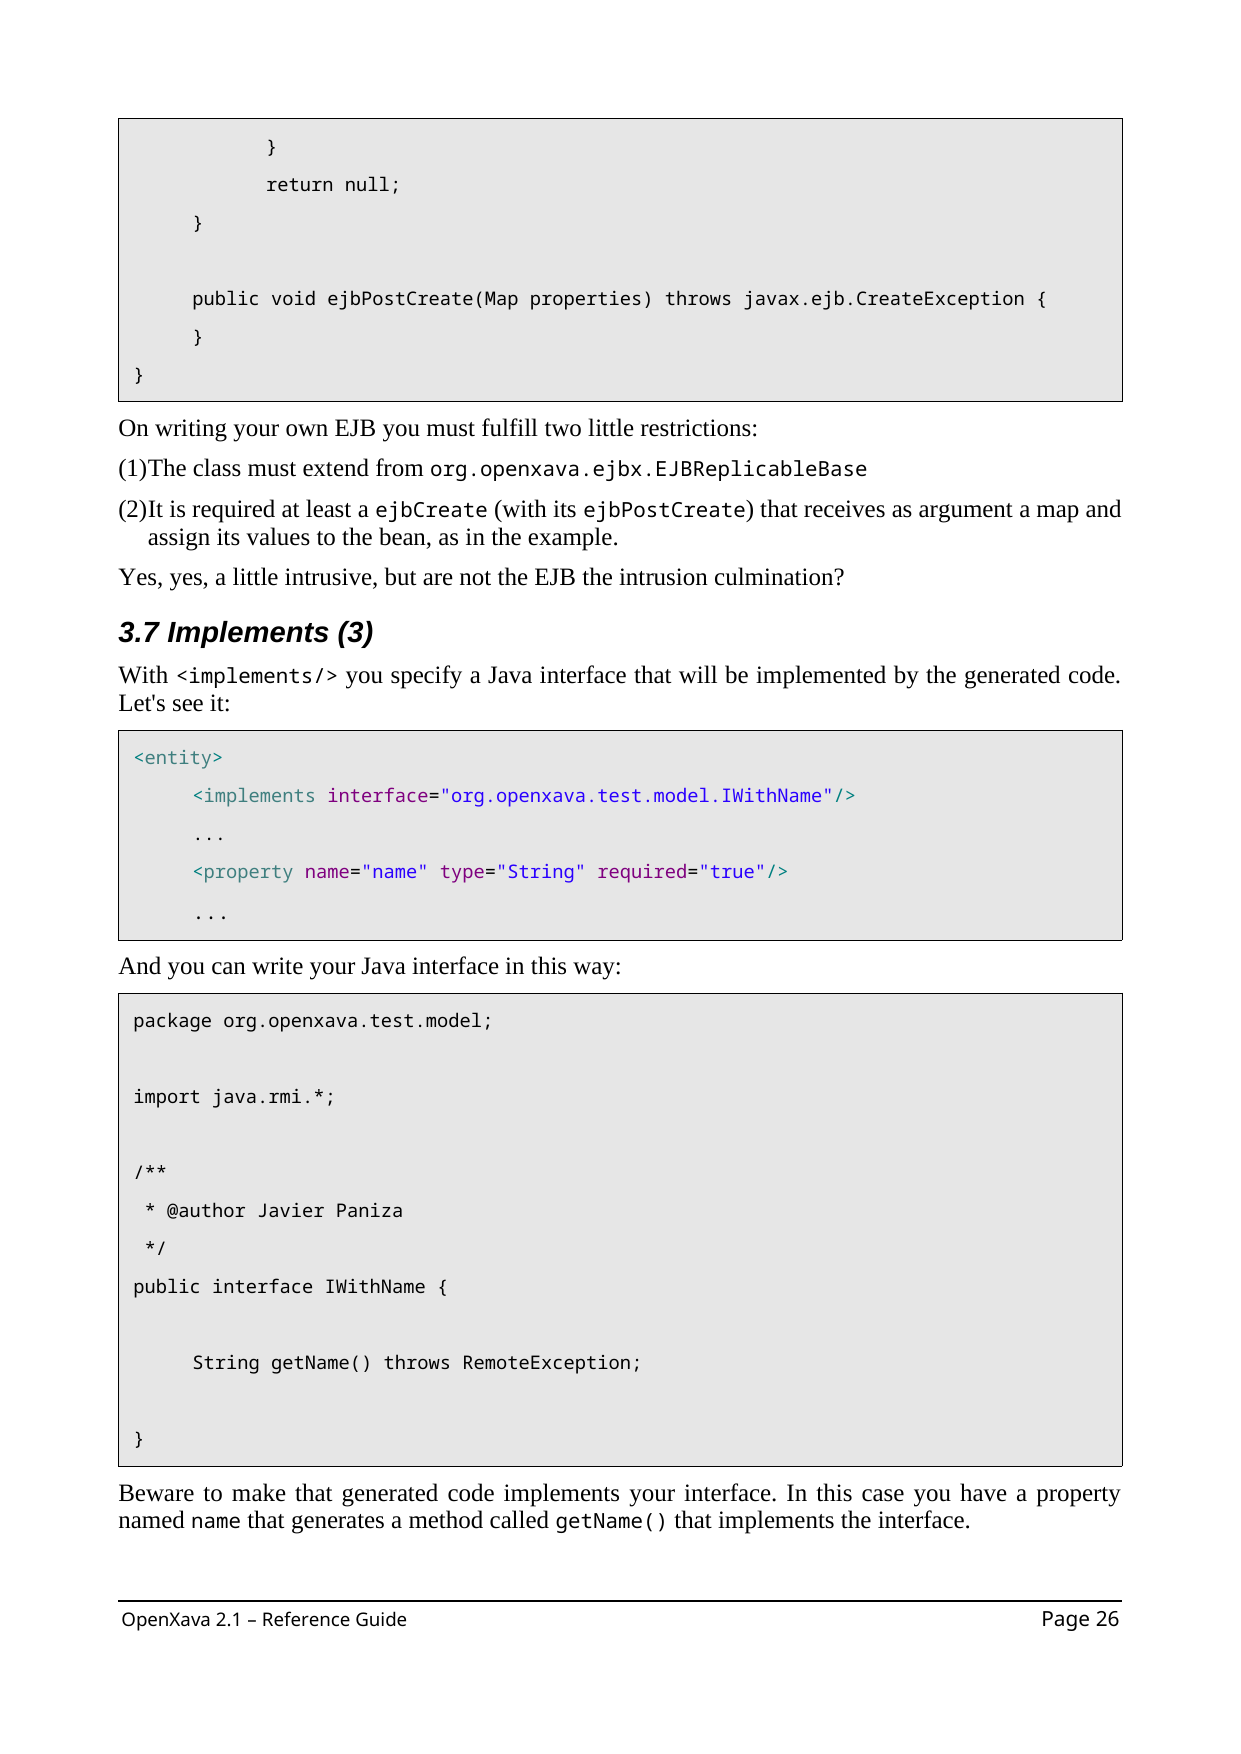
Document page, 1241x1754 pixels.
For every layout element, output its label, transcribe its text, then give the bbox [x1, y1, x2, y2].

text } [119, 346, 1122, 401]
text And you can write your Java interface in this way: [118, 952, 1122, 980]
text <property name="name" type="String" required="true"/> [119, 844, 1122, 882]
text On writing your own EJB you must fulfill two little restrictions: [118, 414, 1122, 442]
list The class must extend from org.openxava.ejbx.EJBReplicableBase [118, 454, 1122, 482]
text <implements interface="org.openxava.test.model.IWithName"/> [119, 768, 1122, 806]
text ... [119, 806, 1122, 844]
text /** [119, 1145, 1122, 1183]
text } [119, 119, 1122, 156]
text } [119, 194, 1122, 232]
text String getName() throws RemoteException; [119, 1335, 1122, 1373]
text import java.rmi.*; [119, 1069, 1122, 1107]
list It is required at least a ejbCreate (with its ejbPostCreate) that receives as argument a map and assign its values to the bean, as in the example. [118, 495, 1122, 551]
text public void ejbPostCreate(Map properties) throws javax.ejb.CreateException { [119, 270, 1122, 308]
text package org.openxava.test.model; [119, 994, 1122, 1031]
text With <implements/> you specify a Java interface that will be implemented by the generated code. Let's see it: [118, 661, 1122, 717]
text } [119, 1411, 1122, 1466]
text * @author Javier Paniza [119, 1183, 1122, 1221]
text return null; [119, 156, 1122, 194]
subtitle Implements (3) [118, 616, 1122, 649]
text Yes, yes, a little intrusive, but are not the EJB the intrusion culmination? [118, 563, 1122, 591]
text <entity> [119, 731, 1122, 768]
text */ [119, 1221, 1122, 1259]
text Beware to make that generated code implements your interface. In this case you have a property named name that generates a method called getName() that implements the interface. [118, 1479, 1122, 1534]
text ... [119, 882, 1122, 940]
text } [119, 308, 1122, 346]
text public interface IWithName { [119, 1259, 1122, 1297]
